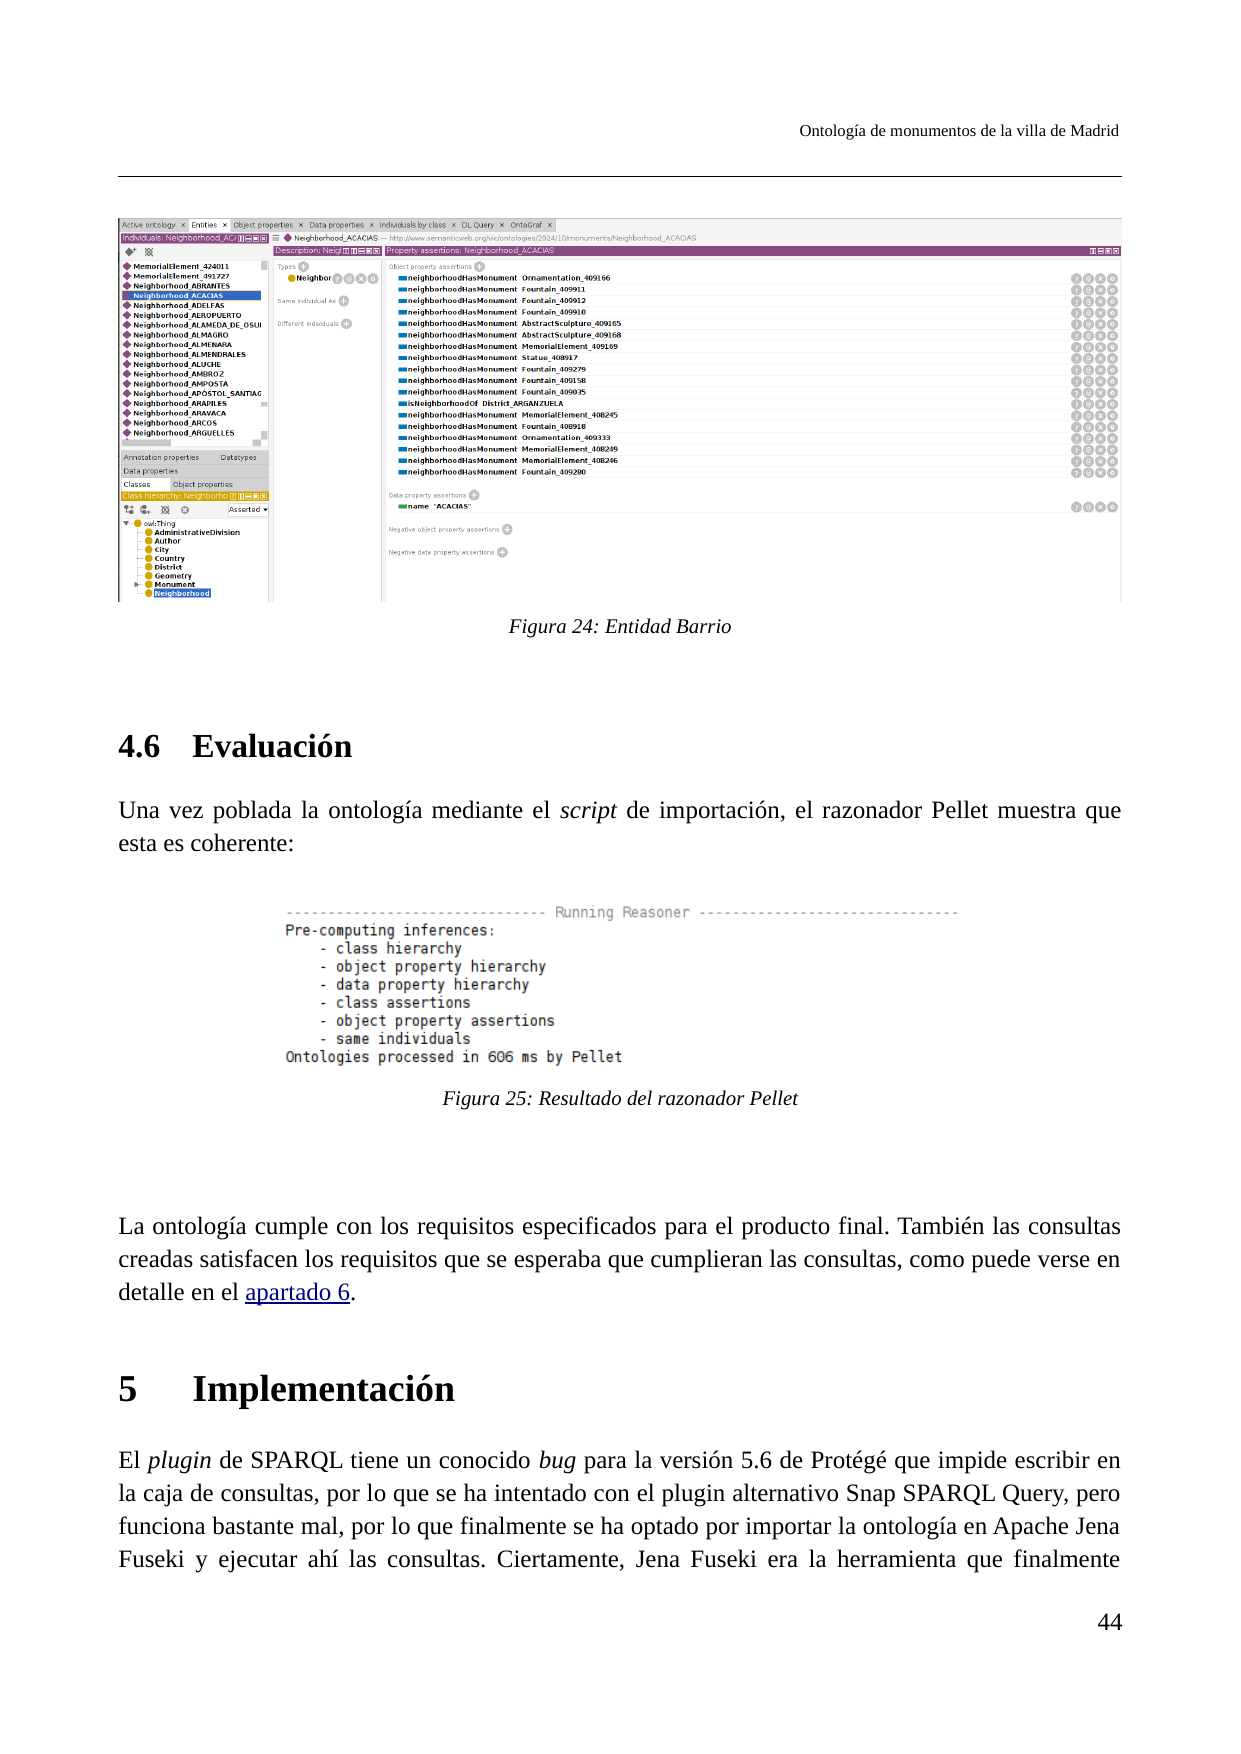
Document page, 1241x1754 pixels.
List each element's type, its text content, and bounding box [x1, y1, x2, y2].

subtitle Evaluación [118, 726, 1122, 765]
text La ontología cumple con los requisitos especificados para el producto final. También las consultas creadas satisfacen los requisitos que se esperaba que cumplieran las consultas, como puede verse en detalle en el apartado 6. [118, 1211, 1122, 1306]
text El plugin de SPARQL tiene un conocido bug para la versión 5.6 de Protégé que impide escribir en la caja de consultas, por lo que se ha intentado con el plugin alternativo Snap SPARQL Query, pero funciona bastante mal, por lo que finalmente se ha optado por importar la ontología en Apache Jena Fuseki y ejecutar ahí las consultas. Ciertamente, Jena Fuseki era la herramienta que finalmente [118, 1445, 1122, 1573]
text Figura 24: Entidad Barrio [118, 602, 1122, 638]
subtitle Implementación [118, 1366, 1122, 1409]
picture [118, 218, 1123, 602]
text Figura 25: Resultado del razonador Pellet [271, 1073, 969, 1109]
picture [271, 903, 969, 1073]
text Una vez poblada la ontología mediante el script de importación, el razonador Pellet muestra que esta es coherente: [118, 795, 1122, 857]
